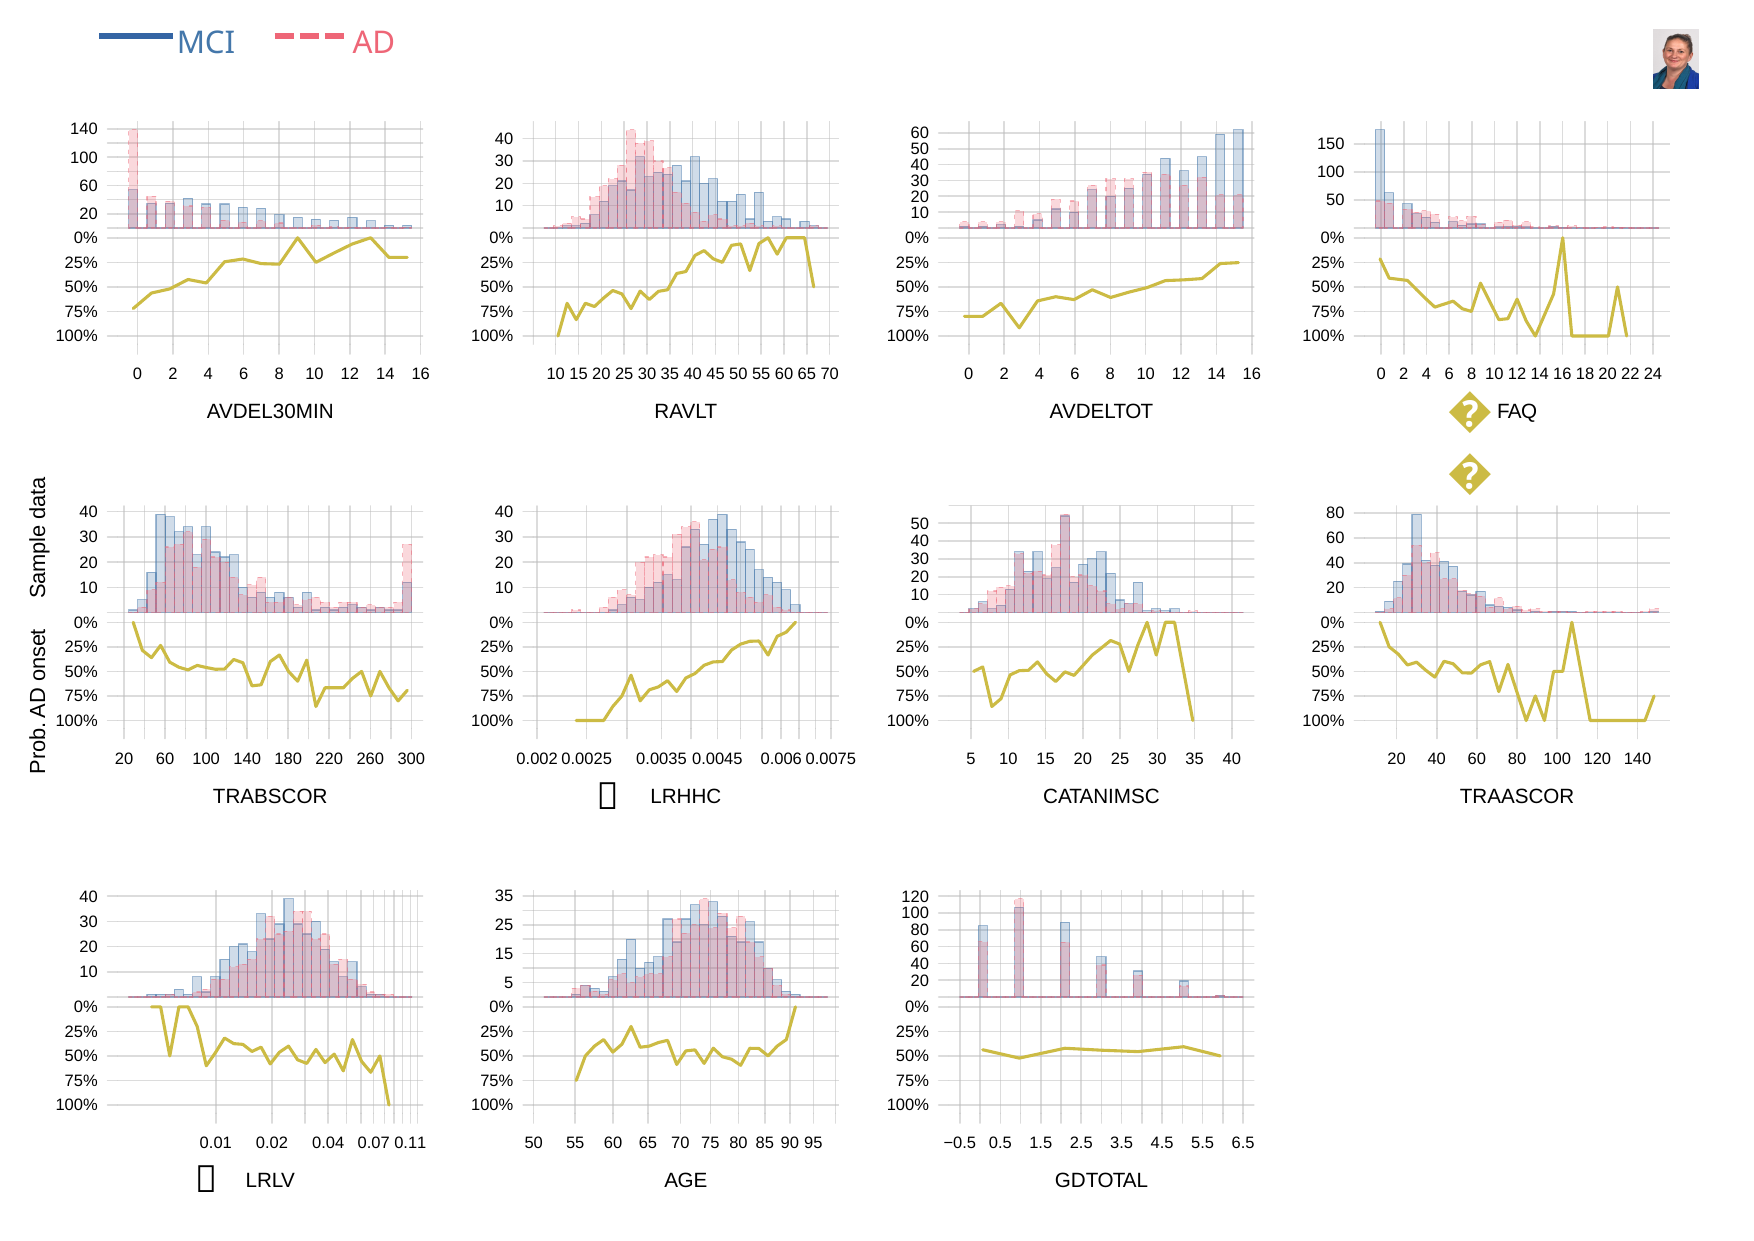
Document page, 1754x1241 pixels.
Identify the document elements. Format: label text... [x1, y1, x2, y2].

picture [9, 6, 1745, 1234]
text_box 🧠 [180, 1145, 262, 1210]
text_box 👪 [1432, 370, 1508, 446]
text_box 🧠 [581, 762, 663, 828]
text_box Prob. AD onset Sample data [18, 441, 68, 790]
text_box AD [337, 13, 413, 60]
text_box MCI [162, 13, 250, 60]
